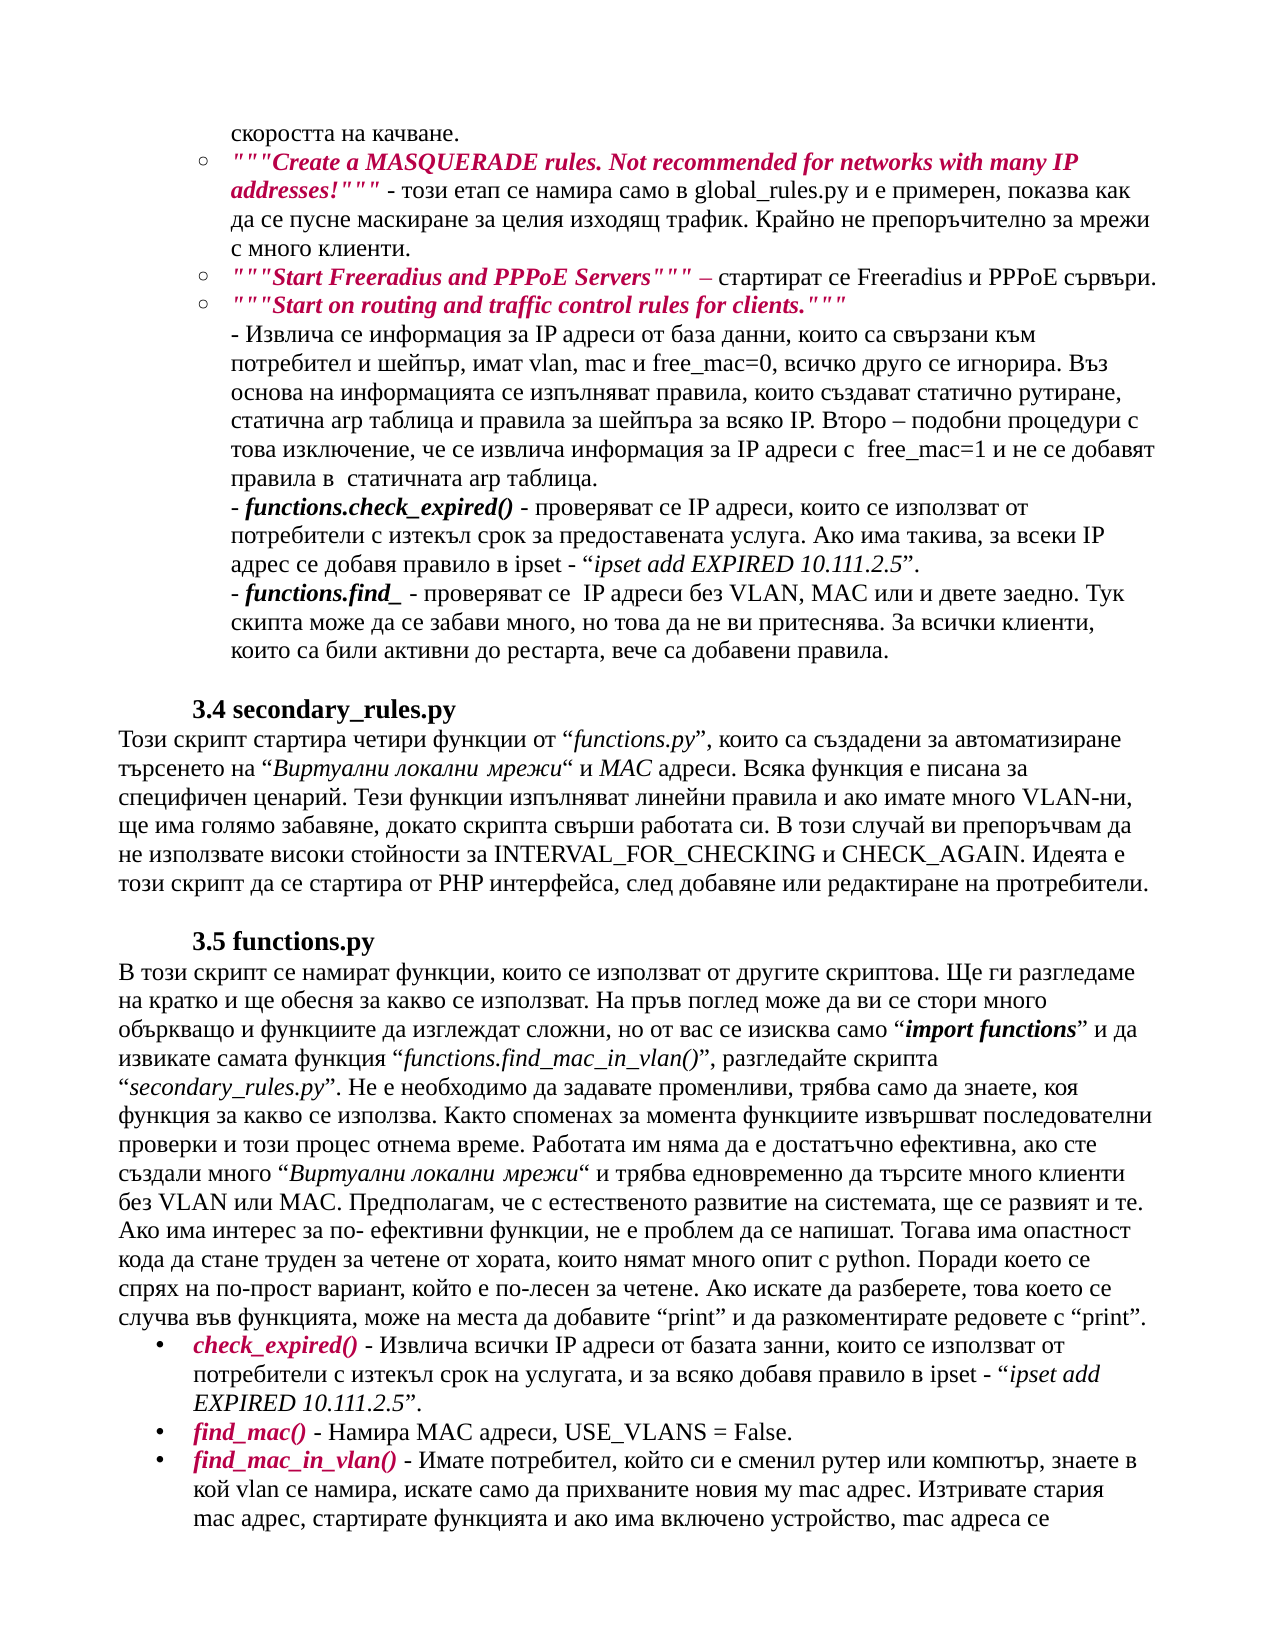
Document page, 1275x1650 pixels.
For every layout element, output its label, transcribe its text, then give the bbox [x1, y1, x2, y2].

text В този скрипт се намират функции, които се използват от другите скриптова. Ще ги разгледаме на кратко и ще обесня за какво се използват. На пръв поглед може да ви се стори много объркващо и функциите да изглеждат сложни, но от вас се изисква само “import functions” и да извикате самата функция “functions.find_mac_in_vlan()”, разгледайте скрипта “secondary_rules.py”. Не е необходимо да задавате променливи, трябва само да знаете, коя функция за какво се използва. Както споменах за момента функциите извършват последователни проверки и този процес отнема време. Работата им няма да е достатъчно ефективна, ако сте създали много “Виртуални локални мрежи“ и трябва едновременно да търсите много клиенти без VLAN или MAC. Предполагам, че с естественото развитие на системата, ще се развият и те. Ако има интерес за по- ефективни функции, не е проблем да се напишат. Тогава има опастност кода да стане труден за четене от хората, които нямат много опит с python. Поради което се спрях на по-прост вариант, който е по-лесен за четене. Ако искате да разберете, това което се случва във функцията, може на места да добавите “print” и да разкоментирате редовете с “print”. [118, 957, 1157, 1330]
list - Извлича се информация за IP адреси от база данни, които са свързани към потребител и шейпър, имат vlan, mac и free_mac=0, всичко друго се игнорира. Въз основа на информацията се изпълняват правила, които създават статично рутиране, статична arp таблица и правила за шейпъра за всяко IP. Второ – подобни процедури с това изключение, че се извлича информация за IP адреси с free_mac=1 и не се добавят правила в статичната arp таблица. [193, 319, 1157, 492]
list """Create a MASQUERADE rules. Not recommended for networks with many IP addresses!""" - този етап се намира само в global_rules.py и е примерен, показва как да се пусне маскиране за целия изходящ трафик. Крайно не препоръчително за мрежи с много клиенти. [193, 147, 1157, 262]
list скоростта на качване. [193, 118, 1157, 147]
list find_mac_in_vlan() - Имате потребител, който си е сменил рутер или компютър, знаете в кой vlan се намира, искате само да прихваните новия му mac адрес. Изтривате стария mac адрес, стартирате функцията и ако има включено устройство, mac адреса се [156, 1445, 1157, 1532]
list - functions.find_ - проверяват се IP адреси без VLAN, MAC или и двете заедно. Тук скипта може да се забави много, но това да не ви притеснява. За всички клиенти, които са били активни до рестарта, вече са добавени правила. [193, 578, 1157, 664]
text Този скрипт стартира четири функции от “functions.py”, които са създадени за автоматизиране търсенето на “Виртуални локални мрежи“ и MAC адреси. Всяка функция е писана за специфичен ценарий. Тези функции изпълняват линейни правила и ако имате много VLAN-ни, ще има голямо забавяне, докато скрипта свърши работата си. В този случай ви препоръчвам да не използвате високи стойности за INTERVAL_FOR_CHECKING и CHECK_AGAIN. Идеята е този скрипт да се стартира от PHP интерфейса, след добавяне или редактиране на протребители. [118, 724, 1157, 897]
list check_expired() - Извлича всички IP адреси от базата занни, които се използват от потребители с изтекъл срок на услугата, и за всяко добавя правило в ipset - “ipset add EXPIRED 10.111.2.5”. [156, 1330, 1157, 1417]
text 3.4 secondary_rules.py [192, 693, 1157, 724]
list """Start on routing and traffic control rules for clients.""" [193, 291, 1157, 319]
list """Start Freeradius and PPPoE Servers""" – стартират се Freeradius и PPPoE сървъри. [193, 262, 1157, 291]
list - functions.check_expired() - проверяват се IP адреси, които се използват от потребители с изтекъл срок за предоставената услуга. Ако има такива, за всеки IP адрес се добавя правило в ipset - “ipset add EXPIRED 10.111.2.5”. [193, 492, 1157, 578]
text 3.5 functions.py [192, 926, 1157, 957]
list find_mac() - Намира MAC адреси, USE_VLANS = False. [156, 1417, 1157, 1445]
